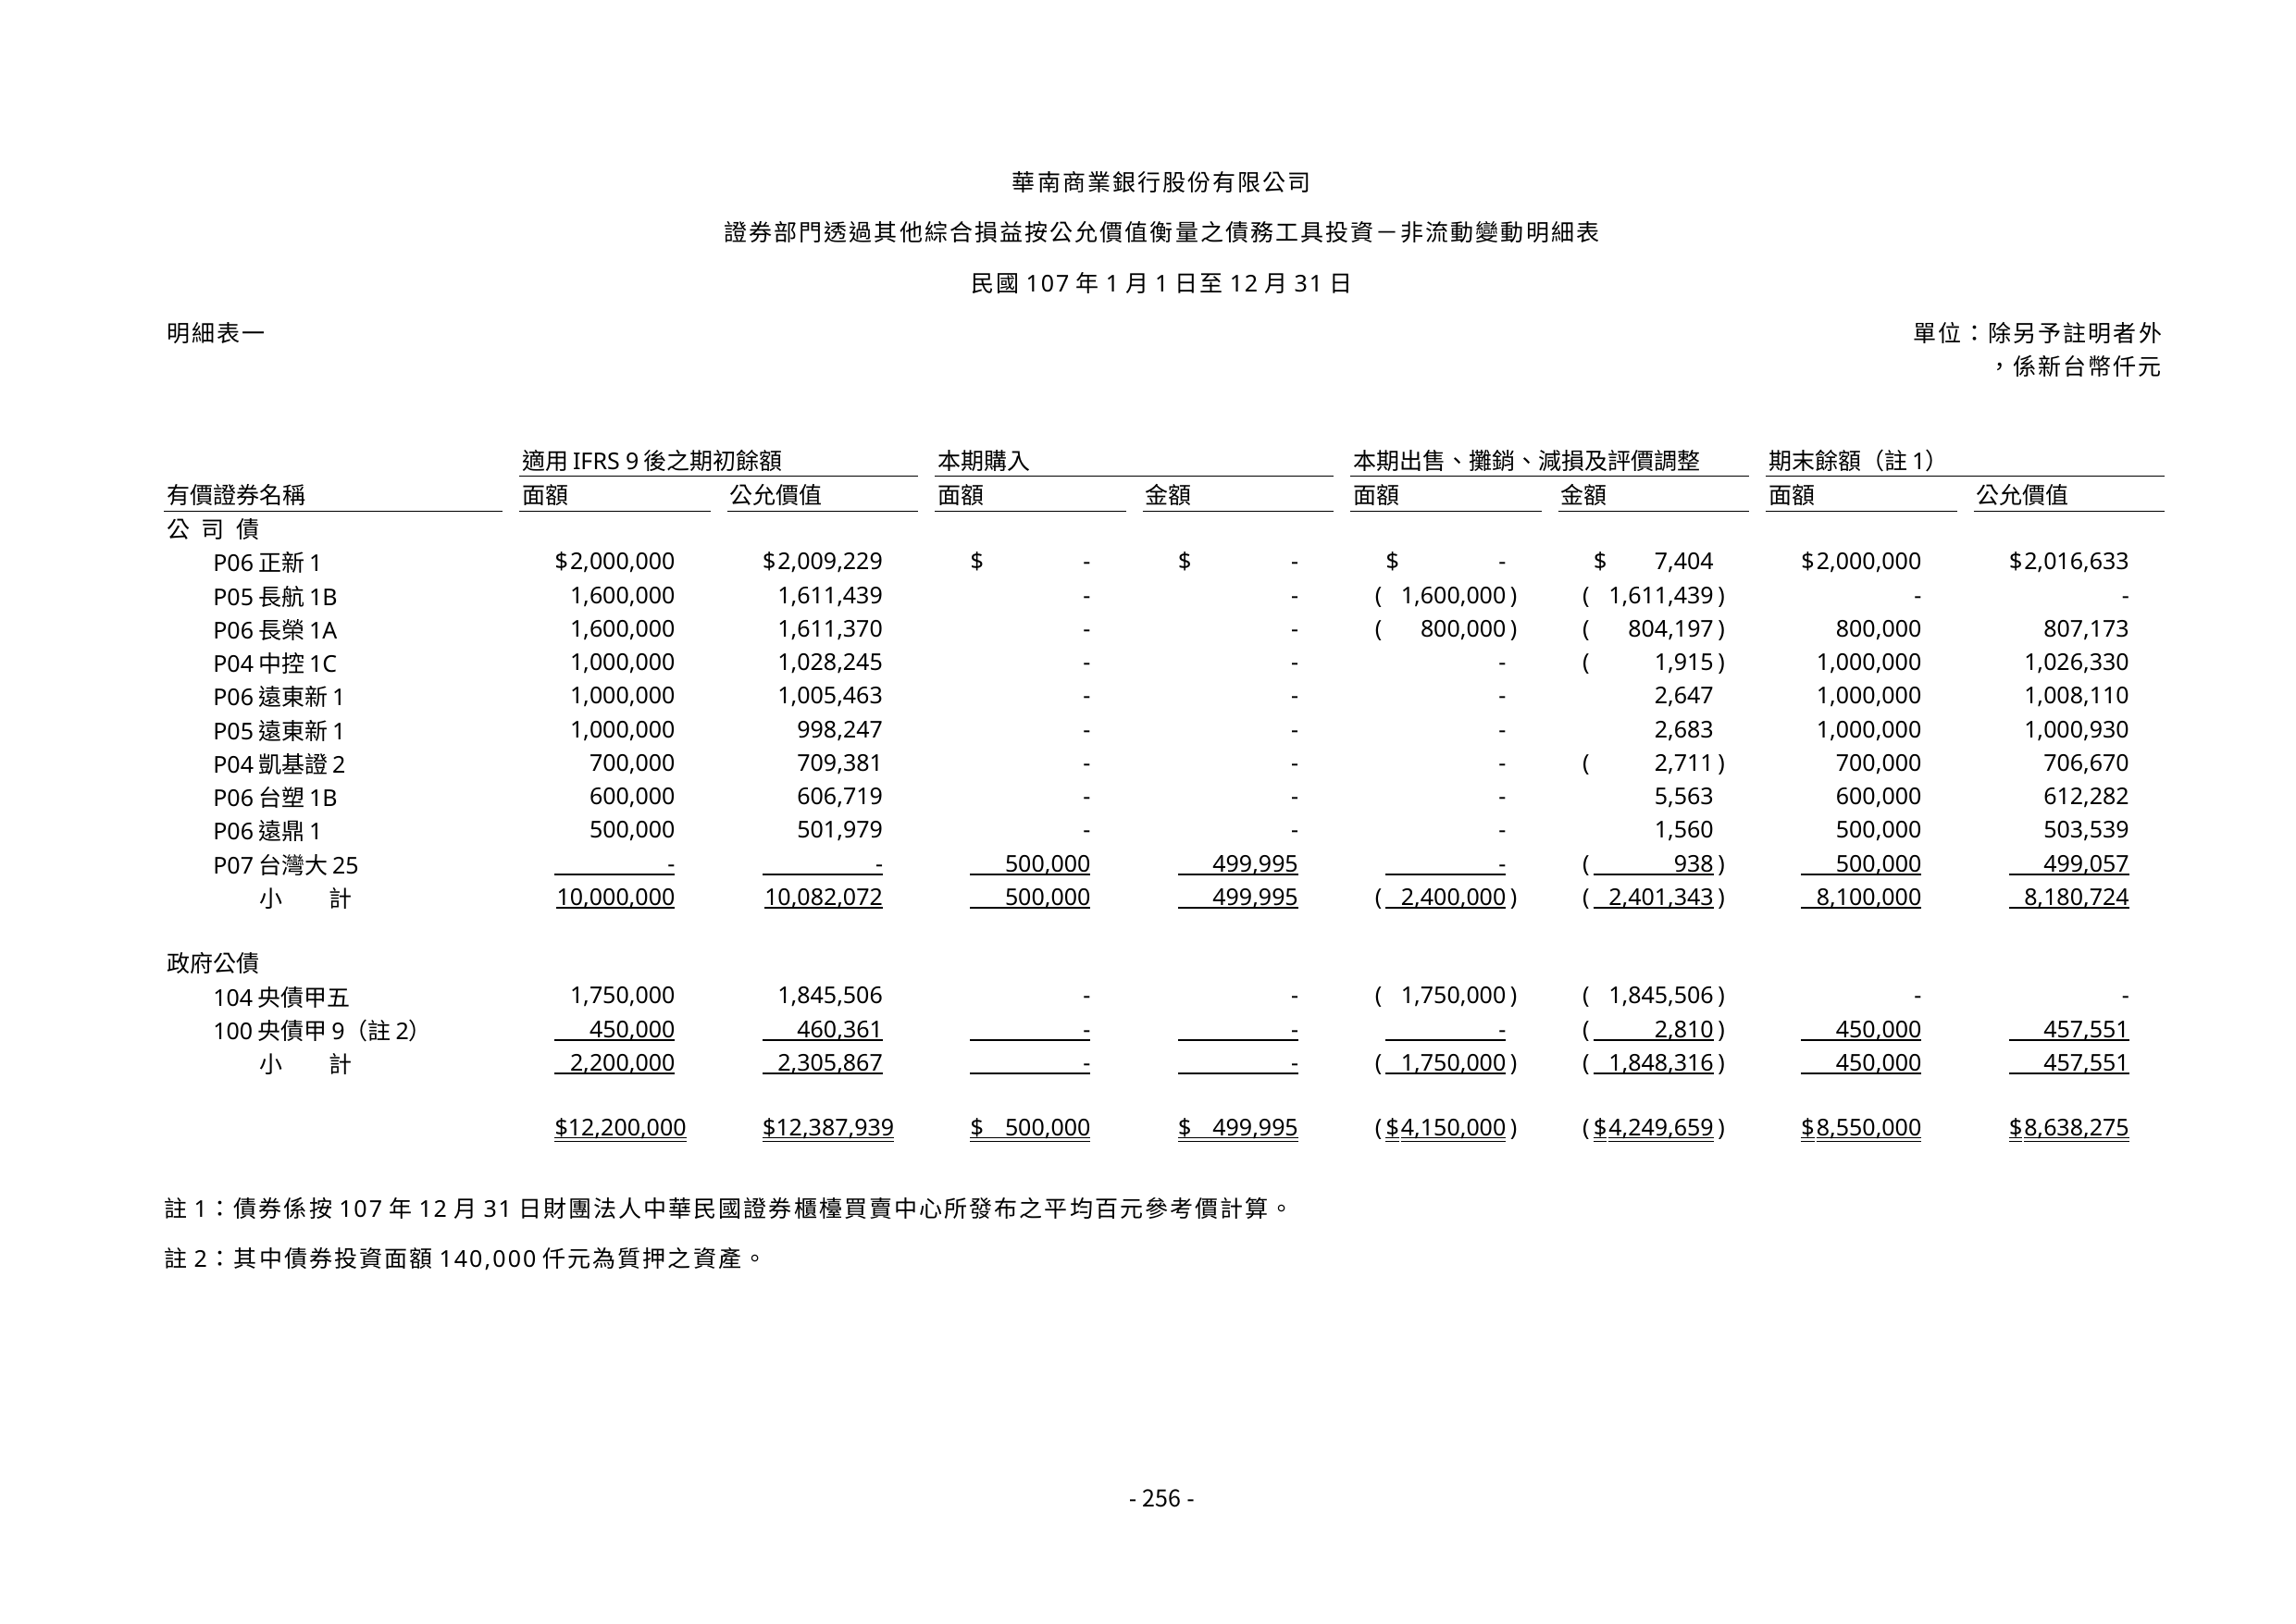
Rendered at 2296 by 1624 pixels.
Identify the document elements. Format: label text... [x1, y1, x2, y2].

table_cell [1334, 578, 1350, 612]
table_cell [1542, 679, 1558, 713]
table_cell ( 1,845,506 ) [1558, 979, 1749, 1012]
table_cell ( 2,810 ) [1558, 1012, 1749, 1047]
table_cell ( 1,600,000 ) [1350, 578, 1542, 612]
table_cell [1974, 1080, 2165, 1111]
table_cell [1957, 946, 1973, 979]
table_cell [1957, 847, 1973, 880]
table_cell ( 938 ) [1558, 847, 1749, 880]
table_cell [1957, 813, 1973, 847]
table_cell ( 804,197 ) [1558, 612, 1749, 646]
table_cell - [935, 979, 1126, 1012]
table_cell 1,000,000 [519, 713, 711, 746]
table_cell [1957, 1111, 1973, 1143]
table_cell [1126, 979, 1142, 1012]
table_cell ( $ 4,249,659 ) [1558, 1111, 1749, 1143]
table_cell $ 7,404 [1558, 545, 1749, 578]
table_cell [1749, 1047, 1766, 1080]
table_cell P06台塑1B [164, 780, 503, 813]
table_cell [711, 780, 727, 813]
table_cell - [727, 847, 918, 880]
table_cell ( 2,401,343 ) [1558, 880, 1749, 914]
table_cell [1542, 914, 1558, 946]
table_cell [1957, 880, 1973, 914]
table_cell 面額 [935, 477, 1126, 511]
table_cell [503, 847, 519, 880]
table_cell 政府公債 [164, 946, 503, 979]
table_cell [519, 1080, 711, 1111]
table_cell [1126, 477, 1142, 511]
table_cell [503, 880, 519, 914]
table_cell - [935, 713, 1126, 746]
table_cell 503,539 [1974, 813, 2165, 847]
table_cell [918, 847, 935, 880]
table_cell [1749, 946, 1766, 979]
table_cell [1542, 646, 1558, 679]
table_cell [1749, 545, 1766, 578]
table_cell P05長航1B [164, 578, 503, 612]
table_cell [1957, 1080, 1973, 1111]
table_cell [1126, 612, 1142, 646]
table_cell $ 2,000,000 [1766, 545, 1957, 578]
table_cell [1334, 1111, 1350, 1143]
table_header 適用IFRS 9後之期初餘額 [519, 442, 918, 476]
table_cell [935, 512, 1126, 545]
table_header [918, 442, 935, 476]
table_cell [503, 1012, 519, 1047]
table_cell [1143, 946, 1334, 979]
table_cell [918, 1080, 935, 1111]
table_cell [918, 511, 935, 545]
table_cell - [1350, 847, 1542, 880]
table_cell [1126, 946, 1142, 979]
table_cell [1957, 646, 1973, 679]
table_cell [1749, 713, 1766, 746]
table_cell [1974, 946, 2165, 979]
table_cell 709,381 [727, 746, 918, 780]
table_cell [918, 946, 935, 979]
table_cell P05遠東新1 [164, 713, 503, 746]
table_cell [1542, 612, 1558, 646]
table_cell 10,082,072 [727, 880, 918, 914]
table_cell [1542, 1111, 1558, 1143]
table_cell [519, 914, 711, 946]
table_cell 1,845,506 [727, 979, 918, 1012]
table_cell $ 12,200,000 [519, 1111, 711, 1143]
table_cell - [1350, 1012, 1542, 1047]
table_cell [1957, 511, 1973, 545]
table_cell - [1974, 979, 2165, 1012]
table_cell 612,282 [1974, 780, 2165, 813]
table_cell 450,000 [1766, 1047, 1957, 1080]
table_cell ( 2,400,000 ) [1350, 880, 1542, 914]
table_cell 499,057 [1974, 847, 2165, 880]
table_cell 1,028,245 [727, 646, 918, 679]
table_cell [711, 979, 727, 1012]
table_cell [503, 511, 519, 545]
table_cell [711, 1047, 727, 1080]
table_cell [727, 512, 918, 545]
table_cell 706,670 [1974, 746, 2165, 780]
table_cell - [935, 1012, 1126, 1047]
table_cell - [1143, 979, 1334, 1012]
table_cell [1334, 1047, 1350, 1080]
table_cell [1126, 813, 1142, 847]
table_cell [503, 713, 519, 746]
table_cell [1126, 780, 1142, 813]
table_cell 小 計 [164, 880, 503, 914]
table_cell [711, 1012, 727, 1047]
table_cell [1143, 512, 1334, 545]
table_cell [1957, 746, 1973, 780]
table_cell [711, 1080, 727, 1111]
table_cell [1749, 1080, 1766, 1111]
table_cell P06正新1 [164, 545, 503, 578]
table_cell ( 1,915 ) [1558, 646, 1749, 679]
table_cell 1,000,000 [519, 646, 711, 679]
table_cell [918, 1047, 935, 1080]
table_cell [1542, 477, 1558, 511]
table_cell [1749, 578, 1766, 612]
table_cell - [1143, 746, 1334, 780]
table_cell 1,611,439 [727, 578, 918, 612]
table_cell [164, 914, 503, 946]
table_cell 500,000 [1766, 813, 1957, 847]
table_cell P06遠東新1 [164, 679, 503, 713]
table_cell [1542, 780, 1558, 813]
table_cell $ 499,995 [1143, 1111, 1334, 1143]
table_cell [1126, 847, 1142, 880]
table_cell P07台灣大25 [164, 847, 503, 880]
table_cell [918, 713, 935, 746]
table_cell - [935, 646, 1126, 679]
table_cell - [935, 679, 1126, 713]
table_cell 450,000 [519, 1012, 711, 1047]
table_cell 1,000,000 [1766, 679, 1957, 713]
table_cell 面額 [1766, 477, 1957, 511]
table_header 期末餘額（註1） [1766, 442, 2165, 476]
table_cell [1334, 946, 1350, 979]
table_cell [1766, 1080, 1957, 1111]
table_cell [727, 1080, 918, 1111]
table_cell 501,979 [727, 813, 918, 847]
table_cell - [519, 847, 711, 880]
table_cell [1334, 713, 1350, 746]
table_cell [1749, 813, 1766, 847]
table_cell 1,005,463 [727, 679, 918, 713]
text 華南商業銀行股份有限公司 [164, 164, 2159, 197]
table_cell [503, 1080, 519, 1111]
table_cell 2,200,000 [519, 1047, 711, 1080]
table_cell [1749, 880, 1766, 914]
table_cell ( 1,750,000 ) [1350, 1047, 1542, 1080]
table_cell 998,247 [727, 713, 918, 746]
table_cell 5,563 [1558, 780, 1749, 813]
table_cell [1126, 679, 1142, 713]
table_cell - [935, 1047, 1126, 1080]
table_cell - [1143, 813, 1334, 847]
table_cell [711, 880, 727, 914]
table_cell [1542, 1047, 1558, 1080]
table_cell [1749, 476, 1766, 511]
table_cell [503, 578, 519, 612]
table_cell [164, 1111, 503, 1143]
table_cell [503, 914, 519, 946]
table_cell [503, 545, 519, 578]
table_cell - [1143, 679, 1334, 713]
table_cell ( 800,000 ) [1350, 612, 1542, 646]
table_cell [1957, 477, 1973, 511]
table_cell - [1143, 646, 1334, 679]
text 證券部門透過其他綜合損益按公允價值衡量之債務工具投資－非流動變動明細表 [164, 215, 2159, 248]
table_cell - [1350, 780, 1542, 813]
table_cell [1126, 746, 1142, 780]
table_header [1334, 442, 1350, 476]
table_cell [1542, 847, 1558, 880]
table_cell [1558, 1080, 1749, 1111]
table_cell [918, 1012, 935, 1047]
table_cell $ - [935, 545, 1126, 578]
table_cell $ - [1350, 545, 1542, 578]
table_cell - [1974, 578, 2165, 612]
table_cell [711, 511, 727, 545]
table_cell - [935, 780, 1126, 813]
table_cell [1766, 914, 1957, 946]
table_cell $ - [1143, 545, 1334, 578]
table_cell [1334, 746, 1350, 780]
table_cell [1334, 545, 1350, 578]
table_cell [1542, 979, 1558, 1012]
table_cell 面額 [519, 477, 711, 511]
text 註2：其中債券投資面額140,000仟元為質押之資產。 [164, 1240, 2159, 1274]
table_cell 500,000 [935, 880, 1126, 914]
table_cell 2,683 [1558, 713, 1749, 746]
table_cell - [1766, 979, 1957, 1012]
table_cell [1957, 1047, 1973, 1080]
table_cell 807,173 [1974, 612, 2165, 646]
table_cell $ 2,000,000 [519, 545, 711, 578]
table_header 本期出售、攤銷、減損及評價調整 [1350, 442, 1749, 476]
table_cell [711, 847, 727, 880]
table_cell [918, 1111, 935, 1143]
table_cell [1542, 1080, 1558, 1111]
table_cell [1974, 914, 2165, 946]
table_cell 1,600,000 [519, 612, 711, 646]
table_cell [1957, 1012, 1973, 1047]
table_cell - [935, 746, 1126, 780]
table_cell [503, 746, 519, 780]
table_cell [1126, 1111, 1142, 1143]
table_cell [503, 979, 519, 1012]
table_cell [727, 946, 918, 979]
table_cell [1143, 1080, 1334, 1111]
table_cell 公允價值 [727, 477, 918, 511]
table_cell [711, 813, 727, 847]
table_cell - [1350, 746, 1542, 780]
table_header [164, 442, 503, 476]
table_cell [711, 713, 727, 746]
table_cell [1126, 880, 1142, 914]
table_cell [1957, 713, 1973, 746]
table_cell [503, 679, 519, 713]
table_cell [1957, 780, 1973, 813]
table_cell [711, 578, 727, 612]
table_cell - [1350, 646, 1542, 679]
table_cell [503, 476, 519, 511]
table_cell [1749, 979, 1766, 1012]
table_header 明細表一 [164, 315, 1164, 395]
table_cell [918, 679, 935, 713]
table_cell [935, 946, 1126, 979]
table_cell [1126, 713, 1142, 746]
table_cell 457,551 [1974, 1047, 2165, 1080]
table_cell [503, 1047, 519, 1080]
table_cell P06遠鼎1 [164, 813, 503, 847]
table_cell [1542, 946, 1558, 979]
table_cell [1334, 813, 1350, 847]
table_cell 1,008,110 [1974, 679, 2165, 713]
table_cell [1542, 545, 1558, 578]
table_cell 小 計 [164, 1047, 503, 1080]
table_cell [1126, 545, 1142, 578]
table_cell 1,000,930 [1974, 713, 2165, 746]
table_cell [1350, 512, 1542, 545]
table_cell [519, 946, 711, 979]
table_cell 2,647 [1558, 679, 1749, 713]
table_cell - [1766, 578, 1957, 612]
table_cell 有價證券名稱 [164, 476, 503, 511]
table_cell - [1143, 713, 1334, 746]
table_cell [918, 813, 935, 847]
table_cell - [935, 813, 1126, 847]
table_cell [1126, 914, 1142, 946]
table_cell 460,361 [727, 1012, 918, 1047]
table_cell [1957, 679, 1973, 713]
table_cell [1749, 679, 1766, 713]
table_cell [1334, 847, 1350, 880]
table_cell [711, 545, 727, 578]
table_cell [1766, 946, 1957, 979]
table_cell [519, 512, 711, 545]
table_cell [918, 746, 935, 780]
table_cell [918, 476, 935, 511]
table_cell [918, 578, 935, 612]
table_cell 1,000,000 [1766, 646, 1957, 679]
table_cell [1749, 511, 1766, 545]
table_cell [1542, 880, 1558, 914]
table_cell [1126, 1012, 1142, 1047]
table_cell - [1143, 780, 1334, 813]
table_cell 10,000,000 [519, 880, 711, 914]
table_header [503, 442, 519, 476]
text 民國107年1月1日至12月31日 [164, 265, 2159, 298]
table_cell ( $ 4,150,000 ) [1350, 1111, 1542, 1143]
table_cell 499,995 [1143, 880, 1334, 914]
table_cell - [1350, 813, 1542, 847]
table_cell 600,000 [519, 780, 711, 813]
table_cell 450,000 [1766, 1012, 1957, 1047]
table_cell [918, 979, 935, 1012]
table_cell 1,750,000 [519, 979, 711, 1012]
table_cell 700,000 [519, 746, 711, 780]
table_cell [1542, 713, 1558, 746]
table_cell $ 12,387,939 [727, 1111, 918, 1143]
table_cell [503, 780, 519, 813]
table_cell 1,560 [1558, 813, 1749, 847]
table_cell ( 1,750,000 ) [1350, 979, 1542, 1012]
table_cell P04中控1C [164, 646, 503, 679]
table_cell [711, 646, 727, 679]
table_cell [1334, 646, 1350, 679]
table_cell [935, 1080, 1126, 1111]
table_cell [1143, 914, 1334, 946]
table_cell [1974, 512, 2165, 545]
table_cell [711, 477, 727, 511]
table_cell [1749, 646, 1766, 679]
table_cell [918, 880, 935, 914]
table_cell P06長榮1A [164, 612, 503, 646]
table_cell [1749, 746, 1766, 780]
table_cell [1542, 511, 1558, 545]
table_cell [503, 646, 519, 679]
table_cell [1542, 746, 1558, 780]
table_cell 1,600,000 [519, 578, 711, 612]
table_cell 8,100,000 [1766, 880, 1957, 914]
table_cell [1542, 578, 1558, 612]
table_cell 457,551 [1974, 1012, 2165, 1047]
table_cell 500,000 [935, 847, 1126, 880]
table_cell 1,611,370 [727, 612, 918, 646]
table_cell [711, 946, 727, 979]
table_cell [1558, 946, 1749, 979]
table_cell 1,000,000 [1766, 713, 1957, 746]
table_header 本期購入 [935, 442, 1334, 476]
table_cell 2,305,867 [727, 1047, 918, 1080]
table_cell ( 1,848,316 ) [1558, 1047, 1749, 1080]
table_header 單位：除另予註明者外 ，係新台幣仟元 [1164, 315, 2165, 395]
table_cell [1957, 578, 1973, 612]
table_cell 800,000 [1766, 612, 1957, 646]
table_cell $ 2,009,229 [727, 545, 918, 578]
table_cell [1126, 578, 1142, 612]
table_cell 公允價值 [1974, 477, 2165, 511]
table_cell [1334, 780, 1350, 813]
table_cell [503, 946, 519, 979]
table_cell [1350, 946, 1542, 979]
table_cell [1334, 880, 1350, 914]
table_cell [1749, 914, 1766, 946]
table_cell [1334, 1080, 1350, 1111]
table_cell [1350, 1080, 1542, 1111]
table_cell [918, 545, 935, 578]
table_cell 1,026,330 [1974, 646, 2165, 679]
table_cell [1749, 780, 1766, 813]
table_cell [1334, 1012, 1350, 1047]
table_cell $ 8,550,000 [1766, 1111, 1957, 1143]
table_cell 500,000 [1766, 847, 1957, 880]
table_cell 8,180,724 [1974, 880, 2165, 914]
table_cell [1766, 512, 1957, 545]
table_cell ( 1,611,439 ) [1558, 578, 1749, 612]
table_cell - [1350, 713, 1542, 746]
table_cell 499,995 [1143, 847, 1334, 880]
table_cell 500,000 [519, 813, 711, 847]
table_cell [918, 646, 935, 679]
table_cell [918, 780, 935, 813]
table_cell [503, 813, 519, 847]
table_cell - [1143, 1012, 1334, 1047]
table_cell [1749, 847, 1766, 880]
table_cell [727, 914, 918, 946]
table_cell 700,000 [1766, 746, 1957, 780]
table_cell [1334, 679, 1350, 713]
table_cell [711, 612, 727, 646]
table_cell P04凱基證2 [164, 746, 503, 780]
table_cell [711, 1111, 727, 1143]
table_cell [711, 746, 727, 780]
table_cell [1334, 914, 1350, 946]
table_cell 公 司 債 [164, 512, 503, 545]
table_cell $ 8,638,275 [1974, 1111, 2165, 1143]
table_cell [1542, 813, 1558, 847]
table_cell [1542, 1012, 1558, 1047]
table_cell [1749, 1012, 1766, 1047]
table_cell [1334, 476, 1350, 511]
table_cell [503, 612, 519, 646]
table_cell [1126, 1047, 1142, 1080]
table_cell $ 500,000 [935, 1111, 1126, 1143]
table_cell [711, 914, 727, 946]
table_cell [1957, 612, 1973, 646]
table_cell - [1143, 578, 1334, 612]
table_cell 600,000 [1766, 780, 1957, 813]
table_cell [935, 914, 1126, 946]
table_cell [1749, 612, 1766, 646]
table_cell [1957, 545, 1973, 578]
table_cell [1126, 511, 1142, 545]
table_cell - [935, 612, 1126, 646]
table_cell 金額 [1558, 477, 1749, 511]
table_cell [1558, 914, 1749, 946]
table_cell 面額 [1350, 477, 1542, 511]
table_cell - [935, 578, 1126, 612]
table_cell [1749, 1111, 1766, 1143]
table_cell [1334, 511, 1350, 545]
table_cell [1558, 512, 1749, 545]
table_cell 100央債甲9（註2） [164, 1012, 503, 1047]
table_cell ( 2,711 ) [1558, 746, 1749, 780]
table_cell [1350, 914, 1542, 946]
table_header [1749, 442, 1766, 476]
table_cell - [1143, 612, 1334, 646]
table_cell - [1143, 1047, 1334, 1080]
table_cell - [1350, 679, 1542, 713]
table_cell 1,000,000 [519, 679, 711, 713]
table_cell [1957, 914, 1973, 946]
table_cell [711, 679, 727, 713]
table_cell [503, 1111, 519, 1143]
table_cell 606,719 [727, 780, 918, 813]
table_cell [918, 914, 935, 946]
table_cell [1126, 646, 1142, 679]
table_cell [1334, 979, 1350, 1012]
table_cell $ 2,016,633 [1974, 545, 2165, 578]
table_cell [1126, 1080, 1142, 1111]
text 註1：債券係按107年12月31日財團法人中華民國證券櫃檯買賣中心所發布之平均百元參考價計算。 [164, 1190, 2159, 1223]
table_cell [1334, 612, 1350, 646]
table_cell [918, 612, 935, 646]
table_cell 104央債甲五 [164, 979, 503, 1012]
table_cell 金額 [1143, 477, 1334, 511]
table_cell [1957, 979, 1973, 1012]
table_cell [164, 1080, 503, 1111]
